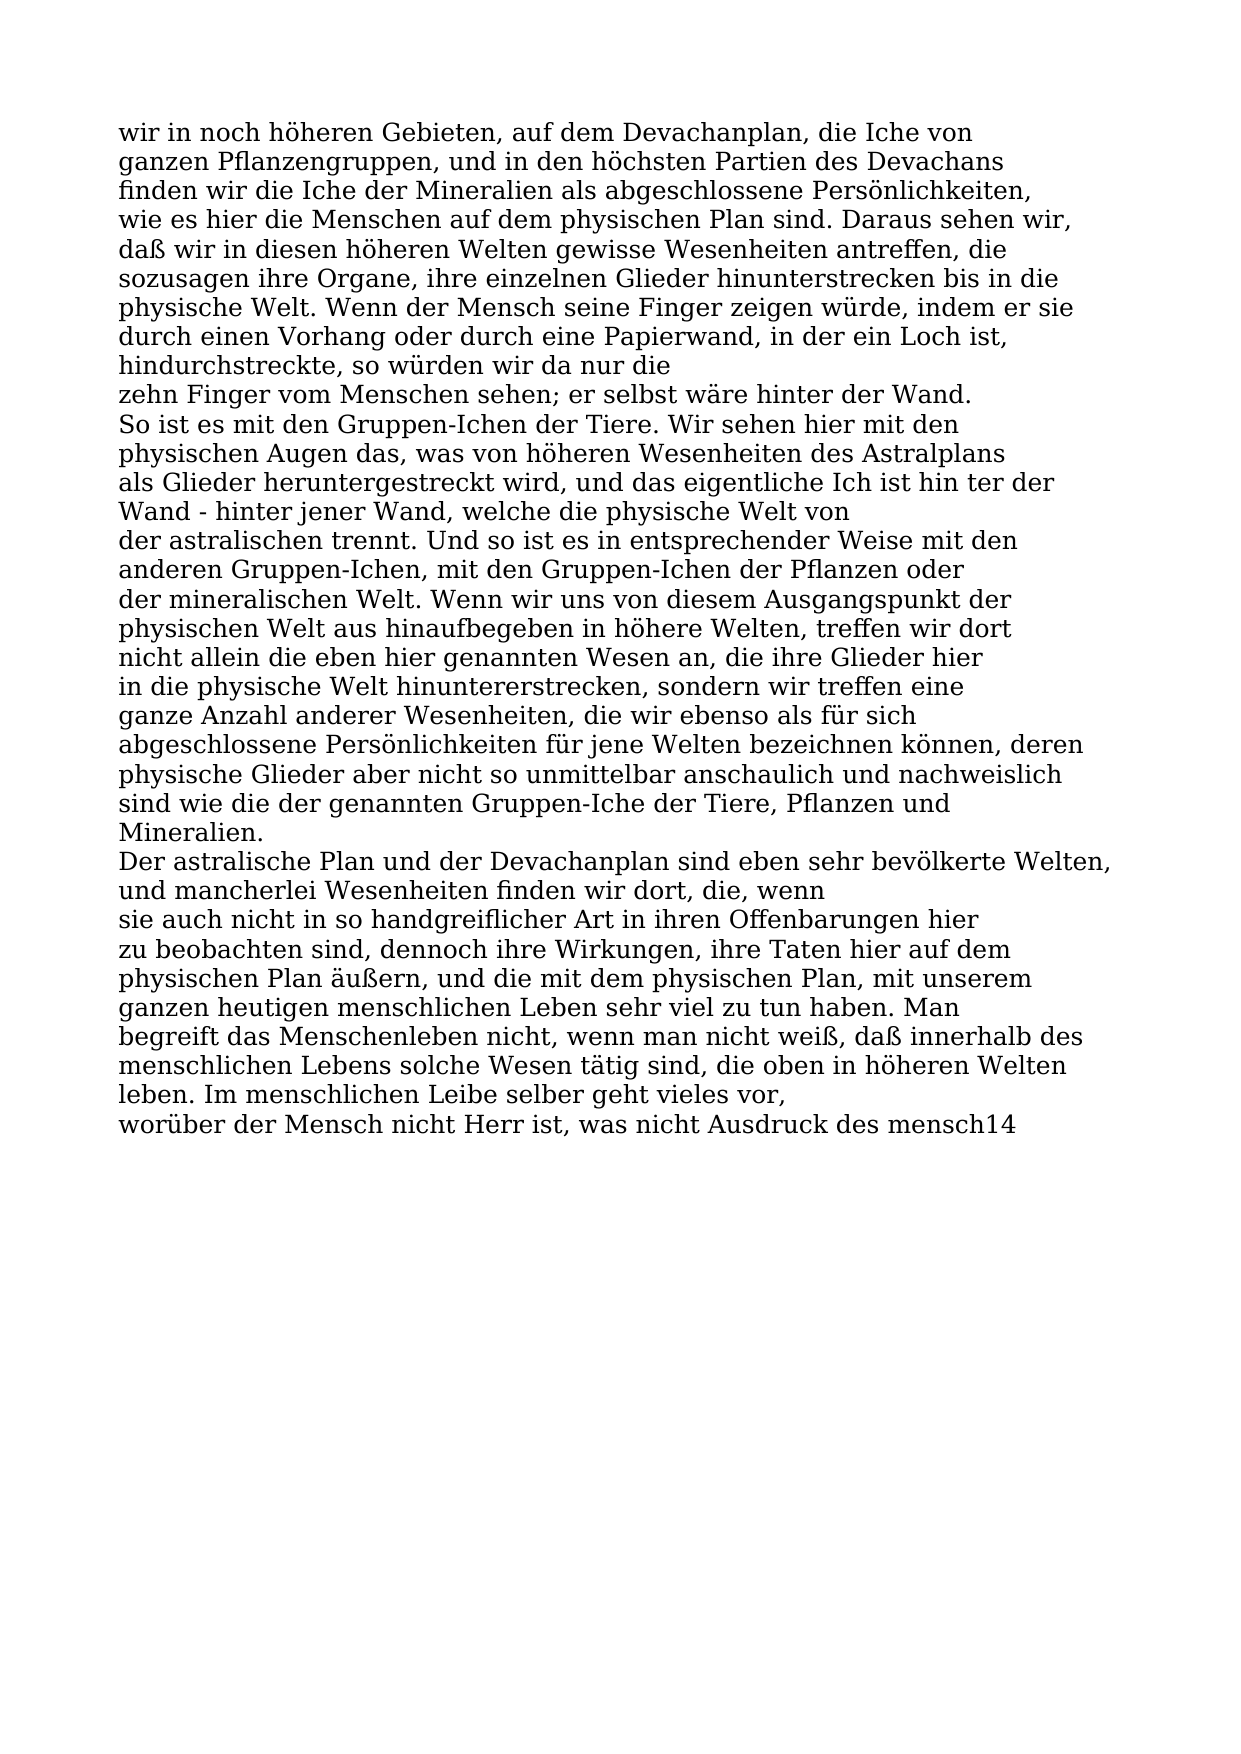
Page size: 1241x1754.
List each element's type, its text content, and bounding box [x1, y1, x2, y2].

text finden wir die Iche der Mineralien als abgeschlossene Persönlichkeiten, [118, 176, 1122, 206]
text der mineralischen Welt. Wenn wir uns von diesem Ausgangspunkt der [118, 585, 1122, 614]
text wir in noch höheren Gebieten, auf dem Devachanplan, die Iche von [118, 118, 1122, 147]
text begreift das Menschenleben nicht, wenn man nicht weiß, daß innerhalb des menschlichen Lebens solche Wesen tätig sind, die oben in höheren Welten leben. Im menschlichen Leibe selber geht vieles vor, [118, 1022, 1122, 1110]
text Mineralien. [118, 818, 1122, 847]
text ganzen Pflanzengruppen, und in den höchsten Partien des Devachans [118, 147, 1122, 176]
text nicht allein die eben hier genannten Wesen an, die ihre Glieder hier [118, 643, 1122, 672]
text wie es hier die Menschen auf dem physischen Plan sind. Daraus sehen wir, daß wir in diesen höheren Welten gewisse Wesenheiten antreffen, die sozusagen ihre Organe, ihre einzelnen Glieder hinunterstrecken bis in die physische Welt. Wenn der Mensch seine Finger zeigen würde, indem er sie durch einen Vorhang oder durch eine Papierwand, in der ein Loch ist, hindurchstreckte, so würden wir da nur die [118, 206, 1122, 381]
text zehn Finger vom Menschen sehen; er selbst wäre hinter der Wand. [118, 381, 1122, 410]
text in die physische Welt hinuntererstrecken, sondern wir treffen eine [118, 672, 1122, 701]
text worüber der Mensch nicht Herr ist, was nicht Ausdruck des mensch14 [118, 1110, 1122, 1139]
text sie auch nicht in so handgreiflicher Art in ihren Offenbarungen hier [118, 906, 1122, 935]
text physische Glieder aber nicht so unmittelbar anschaulich und nachweislich sind wie die der genannten Gruppen-Iche der Tiere, Pflanzen und [118, 760, 1122, 818]
text physischen Plan äußern, und die mit dem physischen Plan, mit unserem ganzen heutigen menschlichen Leben sehr viel zu tun haben. Man [118, 964, 1122, 1022]
text als Glieder heruntergestreckt wird, und das eigentliche Ich ist hin ter der Wand - hinter jener Wand, welche die physische Welt von [118, 468, 1122, 526]
text zu beobachten sind, dennoch ihre Wirkungen, ihre Taten hier auf dem [118, 935, 1122, 964]
text physischen Augen das, was von höheren Wesenheiten des Astralplans [118, 439, 1122, 468]
text Der astralische Plan und der Devachanplan sind eben sehr bevölkerte Welten, und mancherlei Wesenheiten finden wir dort, die, wenn [118, 847, 1122, 906]
text So ist es mit den Gruppen-Ichen der Tiere. Wir sehen hier mit den [118, 410, 1122, 439]
text physischen Welt aus hinaufbegeben in höhere Welten, treffen wir dort [118, 614, 1122, 643]
text anderen Gruppen-Ichen, mit den Gruppen-Ichen der Pflanzen oder [118, 556, 1122, 585]
text der astralischen trennt. Und so ist es in entsprechender Weise mit den [118, 526, 1122, 556]
text ganze Anzahl anderer Wesenheiten, die wir ebenso als für sich abgeschlossene Persönlichkeiten für jene Welten bezeichnen können, deren [118, 701, 1122, 760]
